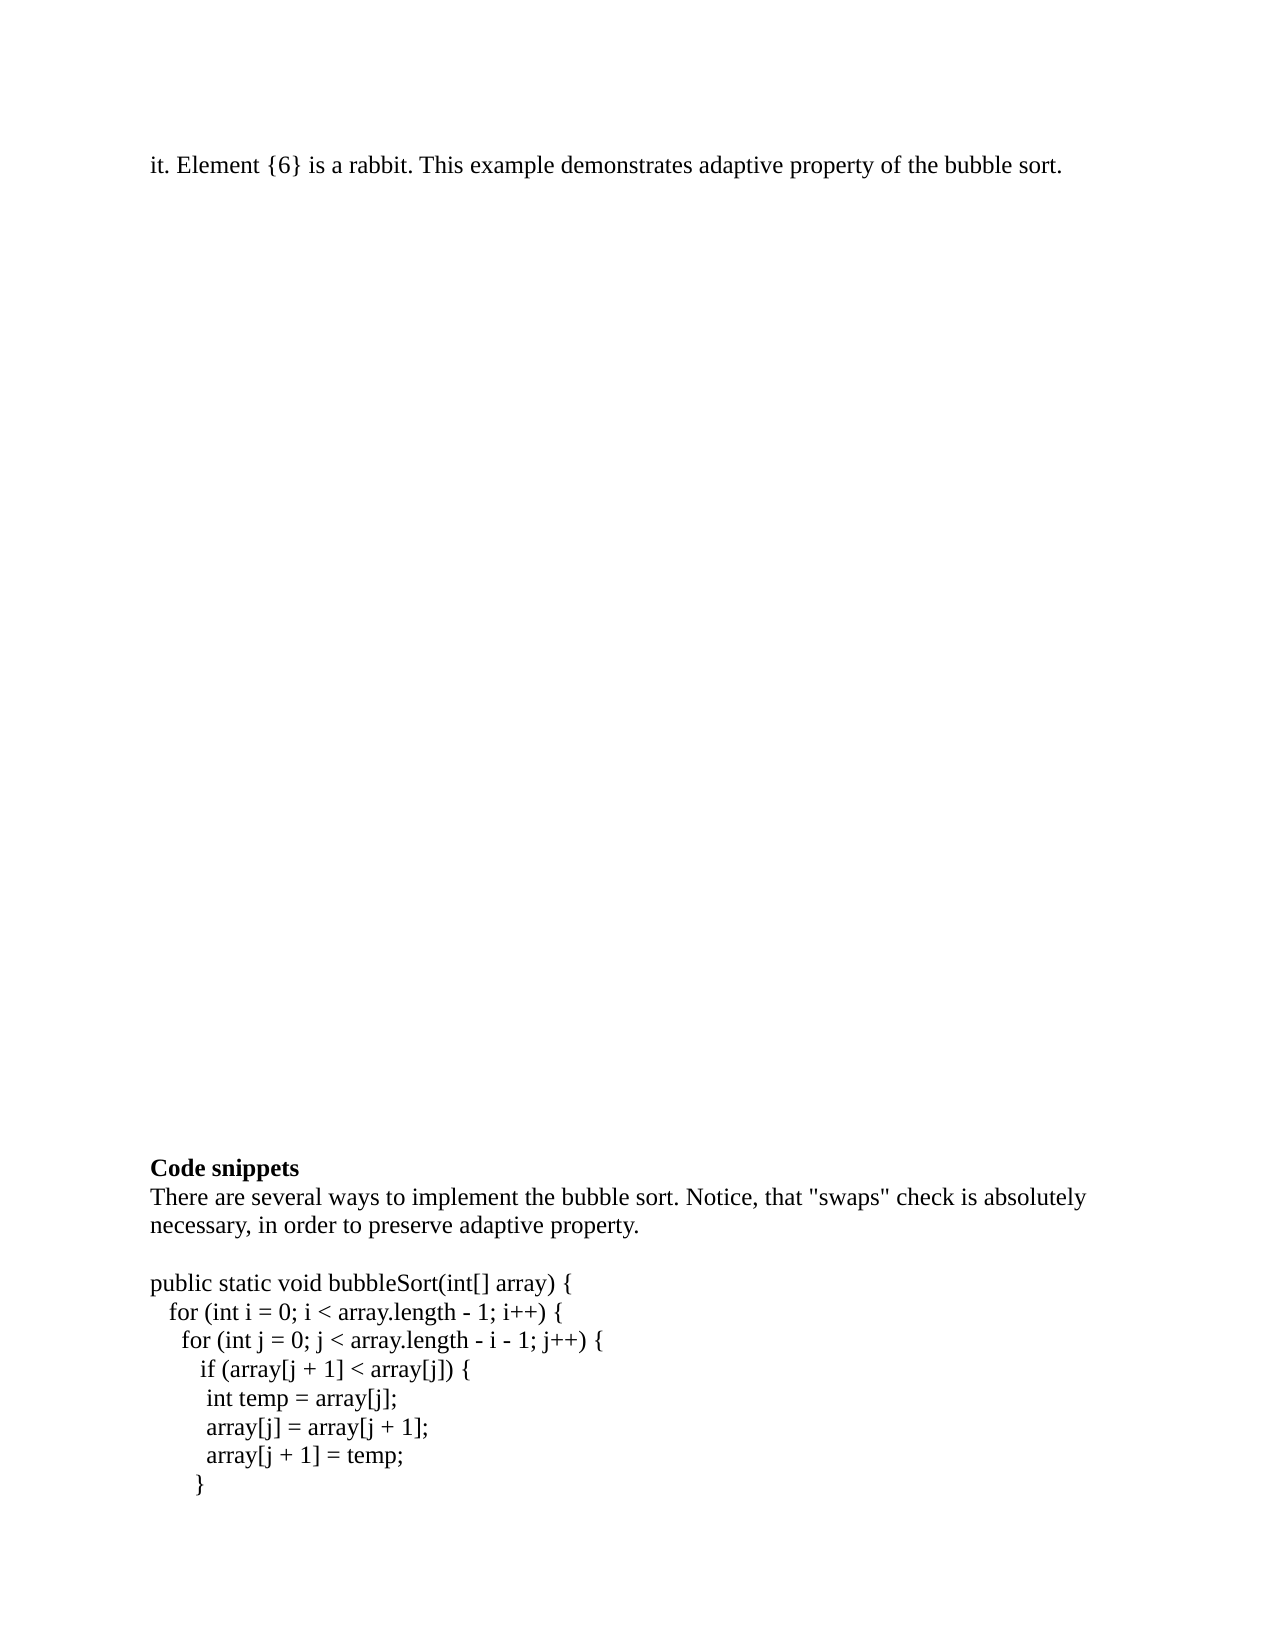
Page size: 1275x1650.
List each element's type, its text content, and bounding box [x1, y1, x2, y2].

text int temp = array[j]; [150, 1383, 1125, 1412]
text public static void bubbleSort(int[] array) { [150, 1268, 1125, 1297]
text if (array[j + 1] < array[j]) { [150, 1354, 1125, 1383]
text There are several ways to implement the bubble sort. Notice, that "swaps" check is absolutely necessary, in order to preserve adaptive property. [150, 1182, 1125, 1239]
text it. Element {6} is a rabbit. This example demonstrates adaptive property of the bubble sort. [150, 150, 1125, 179]
text for (int j = 0; j < array.length - i - 1; j++) { [150, 1325, 1125, 1354]
text for (int i = 0; i < array.length - 1; i++) { [150, 1297, 1125, 1325]
text Code snippets [150, 1153, 1125, 1182]
text array[j] = array[j + 1]; [150, 1412, 1125, 1440]
text array[j + 1] = temp; [150, 1440, 1125, 1469]
text } [150, 1469, 1125, 1498]
